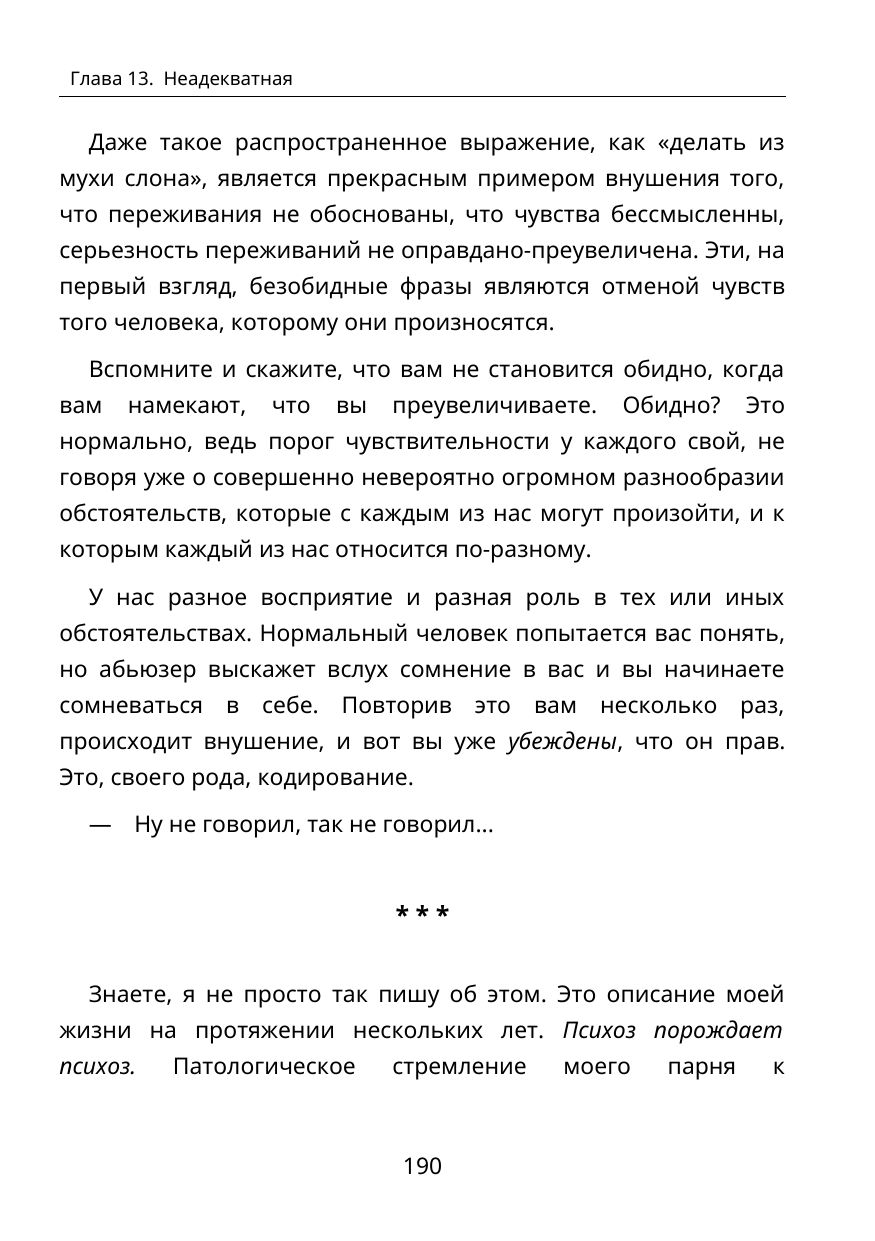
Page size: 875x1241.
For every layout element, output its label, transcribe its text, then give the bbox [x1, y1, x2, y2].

text Знаете, я не просто так пишу об этом. Это описание моей жизни на протяжении нескольких лет. Психоз порождает психоз. Патологическое стремление моего парня к [59, 978, 786, 1081]
subtitle * * * [59, 897, 786, 931]
text Вспомните и скажите, что вам не становится обидно, когда вам намекают, что вы преувеличиваете. Обидно? Это нормально, ведь порог чувствительности у каждого свой, не говоря уже о совершенно невероятно огромном разнообразии обстоятельств, которые с каждым из нас могут произойти, и к которым каждый из нас относится по-разному. [59, 353, 786, 564]
list Ну не говорил, так не говорил... [59, 808, 786, 839]
text Даже такое распространенное выражение, как «делать из мухи слона», является прекрасным примером внушения того, что переживания не обоснованы, что чувства бессмысленны, серьезность переживаний не оправдано-преувеличена. Эти, на первый взгляд, безобидные фразы являются отменой чувств того человека, которому они произносятся. [59, 126, 786, 337]
text У нас разное восприятие и разная роль в тех или иных обстоятельствах. Нормальный человек попытается вас понять, но абьюзер выскажет вслух сомнение в вас и вы начинаете сомневаться в себе. Повторив это вам несколько раз, происходит внушение, и вот вы уже убеждены, что он прав. Это, своего рода, кодирование. [59, 581, 786, 792]
